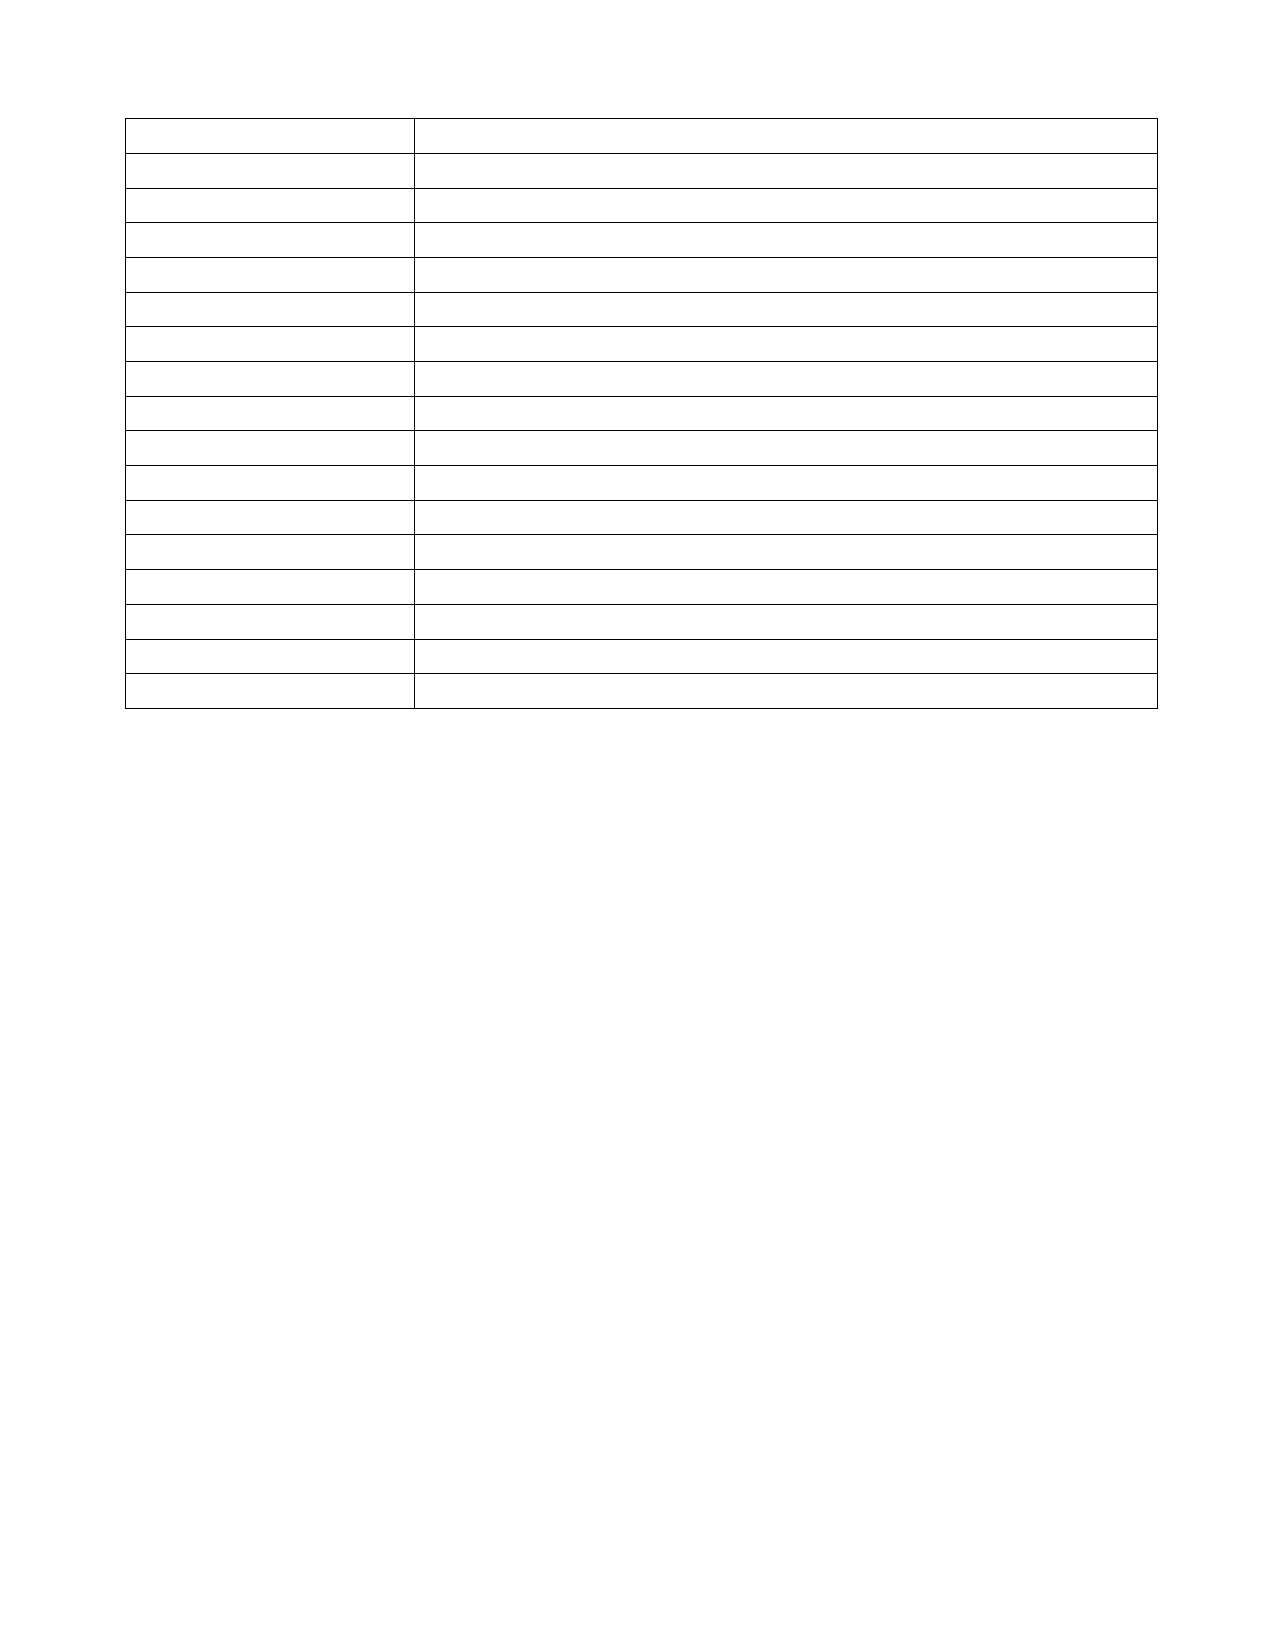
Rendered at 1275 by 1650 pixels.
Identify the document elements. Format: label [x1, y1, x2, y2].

table_cell [415, 327, 1157, 361]
table_cell [415, 674, 1157, 708]
table_cell [415, 258, 1157, 292]
table_cell [415, 154, 1157, 187]
table_cell [126, 640, 414, 673]
table_cell [415, 397, 1157, 430]
table_cell [126, 119, 414, 153]
table_cell [126, 397, 414, 430]
table_cell [126, 327, 414, 361]
table_cell [415, 293, 1157, 326]
table_cell [126, 674, 414, 708]
table_cell [415, 223, 1157, 257]
table_cell [415, 640, 1157, 673]
table_cell [126, 293, 414, 326]
table_cell [415, 362, 1157, 396]
table_cell [415, 466, 1157, 500]
table_cell [415, 189, 1157, 222]
table_cell [126, 258, 414, 292]
table_cell [126, 605, 414, 638]
table_cell [415, 570, 1157, 604]
table_cell [415, 501, 1157, 534]
table_cell [126, 223, 414, 257]
table_cell [126, 570, 414, 604]
table_cell [415, 431, 1157, 465]
table_cell [126, 154, 414, 187]
table_cell [126, 535, 414, 569]
table_cell [126, 431, 414, 465]
table_cell [126, 501, 414, 534]
table_cell [415, 119, 1157, 153]
table_cell [415, 535, 1157, 569]
table_cell [126, 466, 414, 500]
table_cell [415, 605, 1157, 638]
table_cell [126, 362, 414, 396]
table_cell [126, 189, 414, 222]
